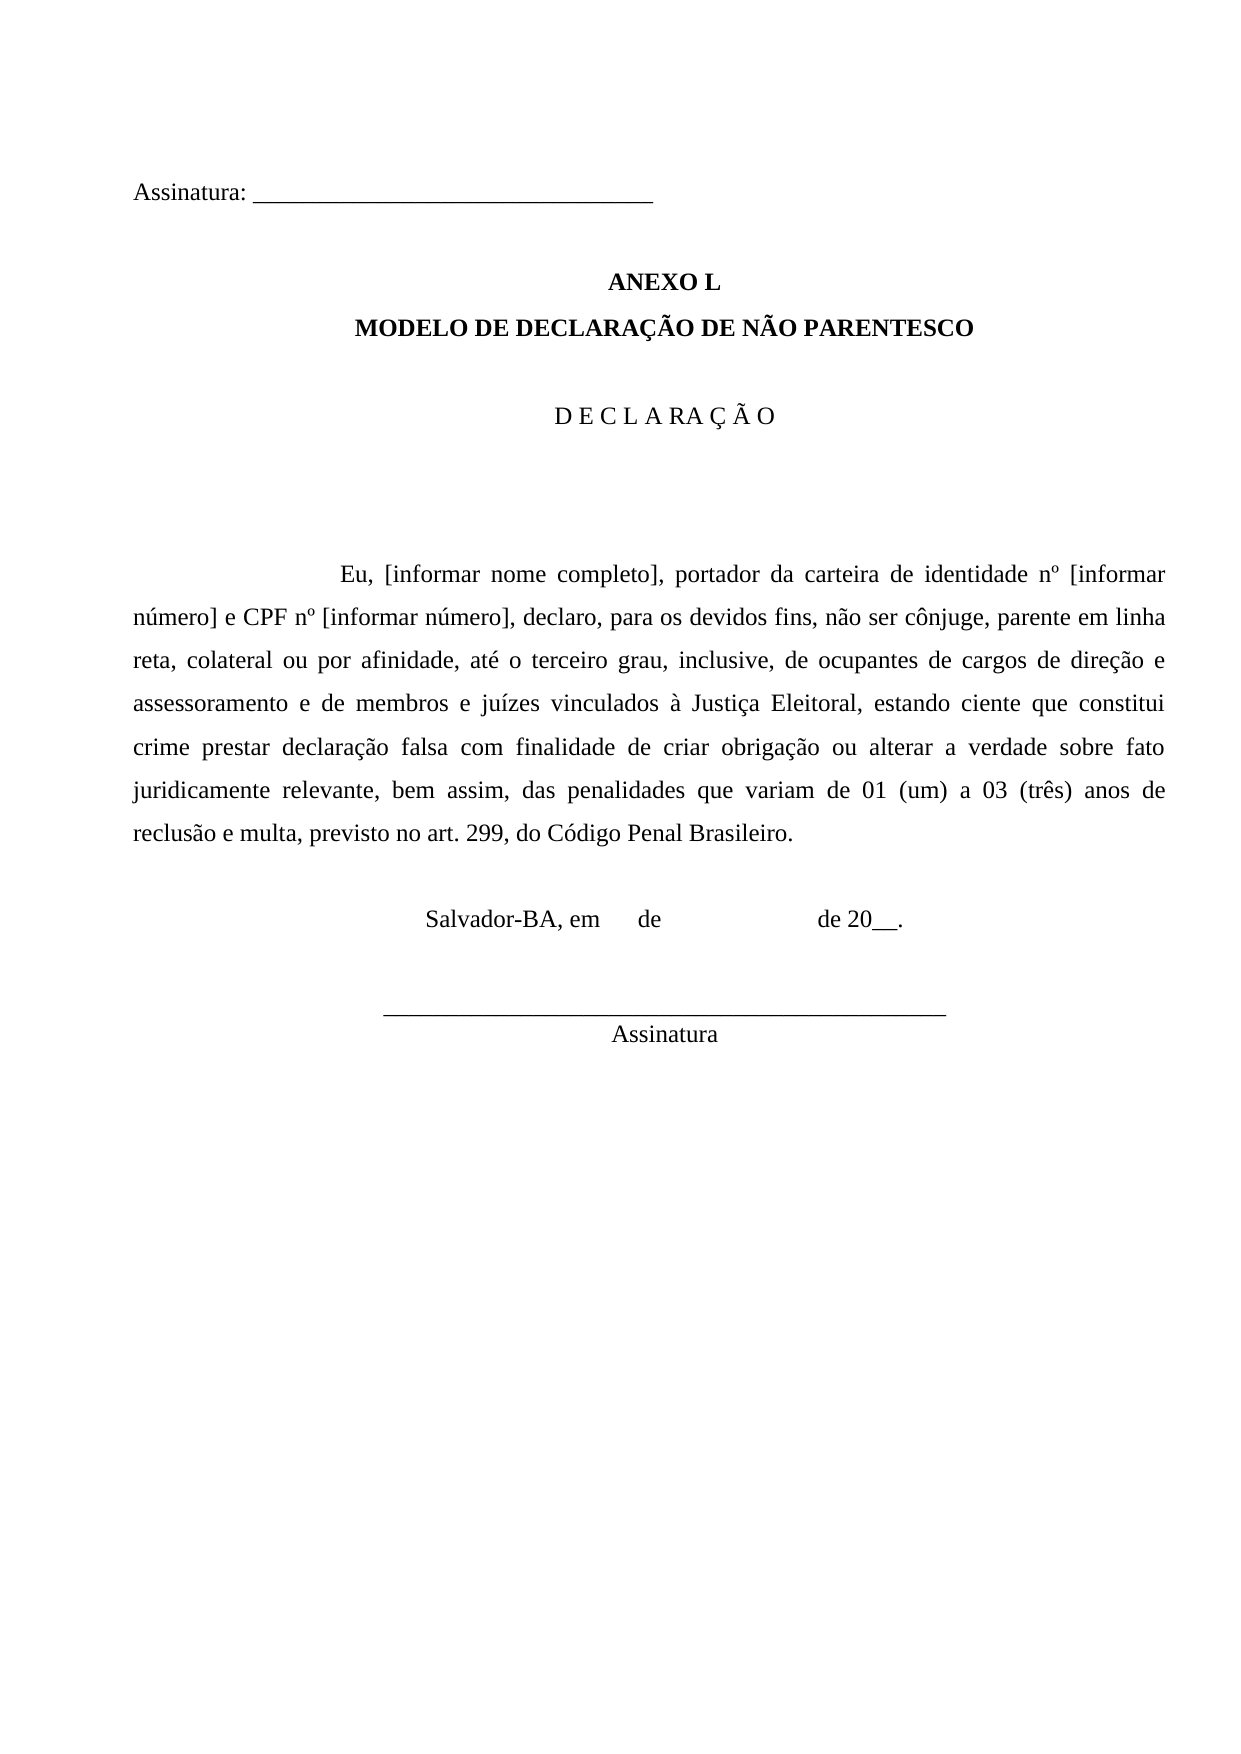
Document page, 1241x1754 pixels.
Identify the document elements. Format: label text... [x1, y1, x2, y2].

text Salvador-BA, em de de 20__. [133, 904, 1196, 933]
text Assinatura: ________________________________ [133, 177, 1196, 206]
subtitle D E C L A RA Ç Ã O [133, 401, 1196, 430]
text MODELO DE DECLARAÇÃO DE NÃO PARENTESCO [133, 309, 1196, 343]
text _____________________________________________ [133, 990, 1196, 1019]
text Eu, [informar nome completo], portador da carteira de identidade nº [informar número] e CPF nº [informar número], declaro, para os devidos fins, não ser cônjuge, parente em linha reta, colateral ou por afinidade, até o terceiro grau, inclusive, de ocupantes de cargos de direção e assessoramento e de membros e juízes vinculados à Justiça Eleitoral, estando ciente que constitui crime prestar declaração falsa com finalidade de criar obrigação ou alterar a verdade sobre fato juridicamente relevante, bem assim, das penalidades que variam de 01 (um) a 03 (três) anos de reclusão e multa, previsto no art. 299, do Código Penal Brasileiro. [133, 559, 1167, 847]
text Assinatura [133, 1019, 1196, 1048]
text ANEXO L [133, 263, 1196, 297]
